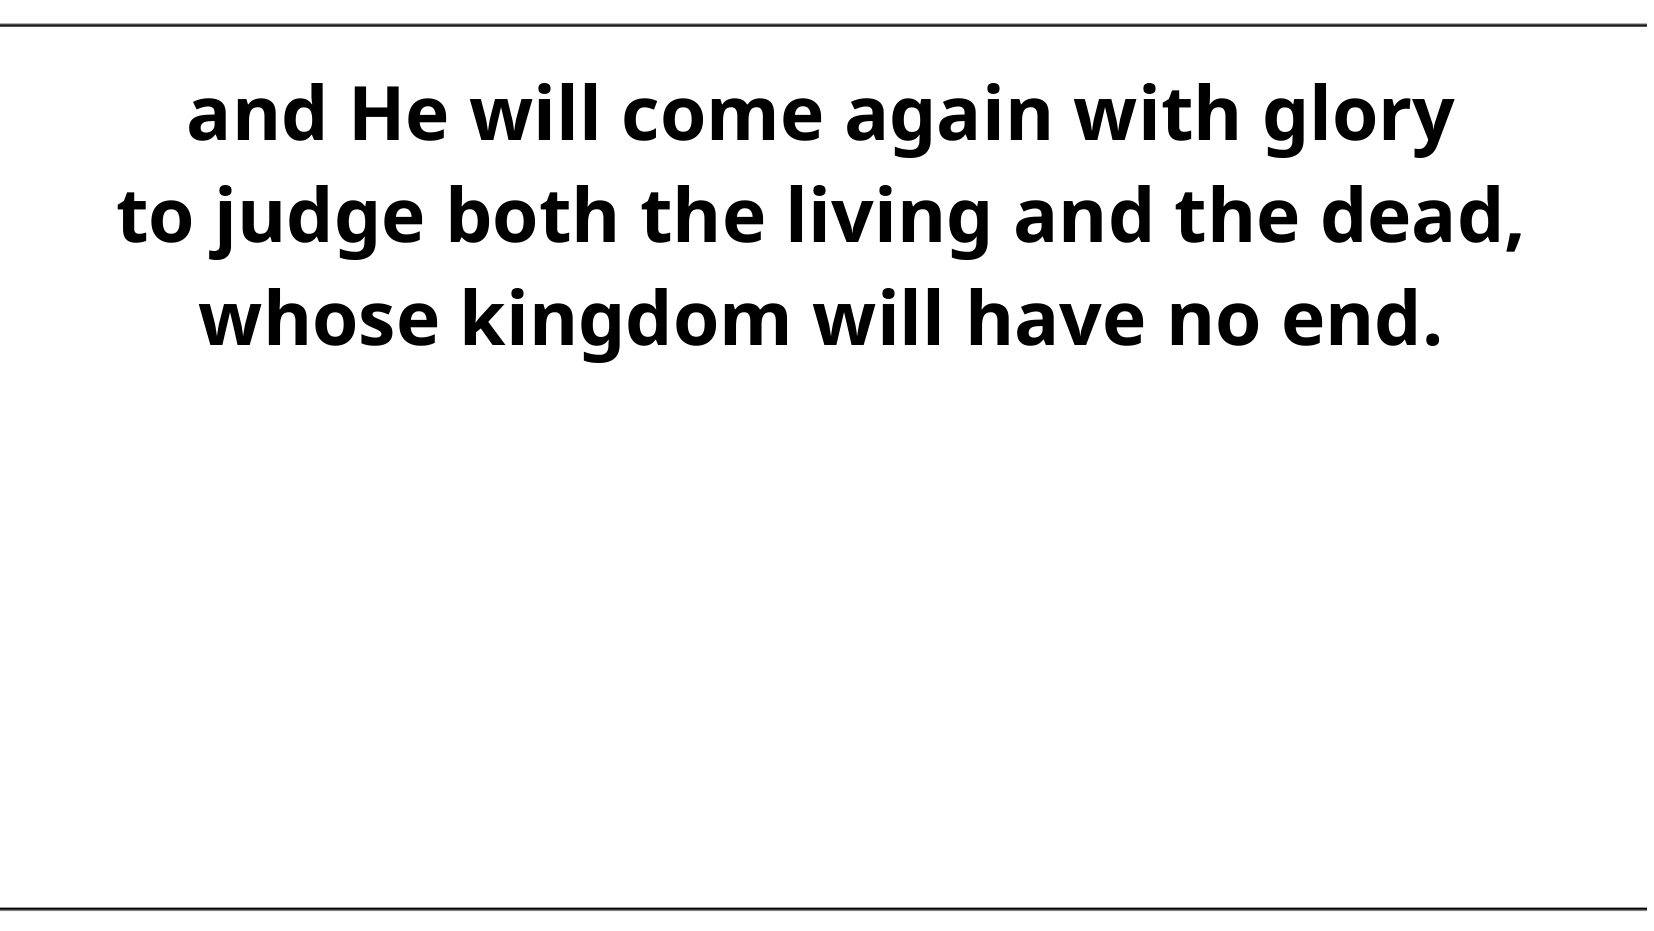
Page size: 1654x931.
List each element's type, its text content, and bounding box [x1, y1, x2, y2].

picture [0, 2, 1647, 931]
text_box and He will come again with glory to judge both the living and the dead, whose kingdom will have no end. [49, 53, 1595, 368]
